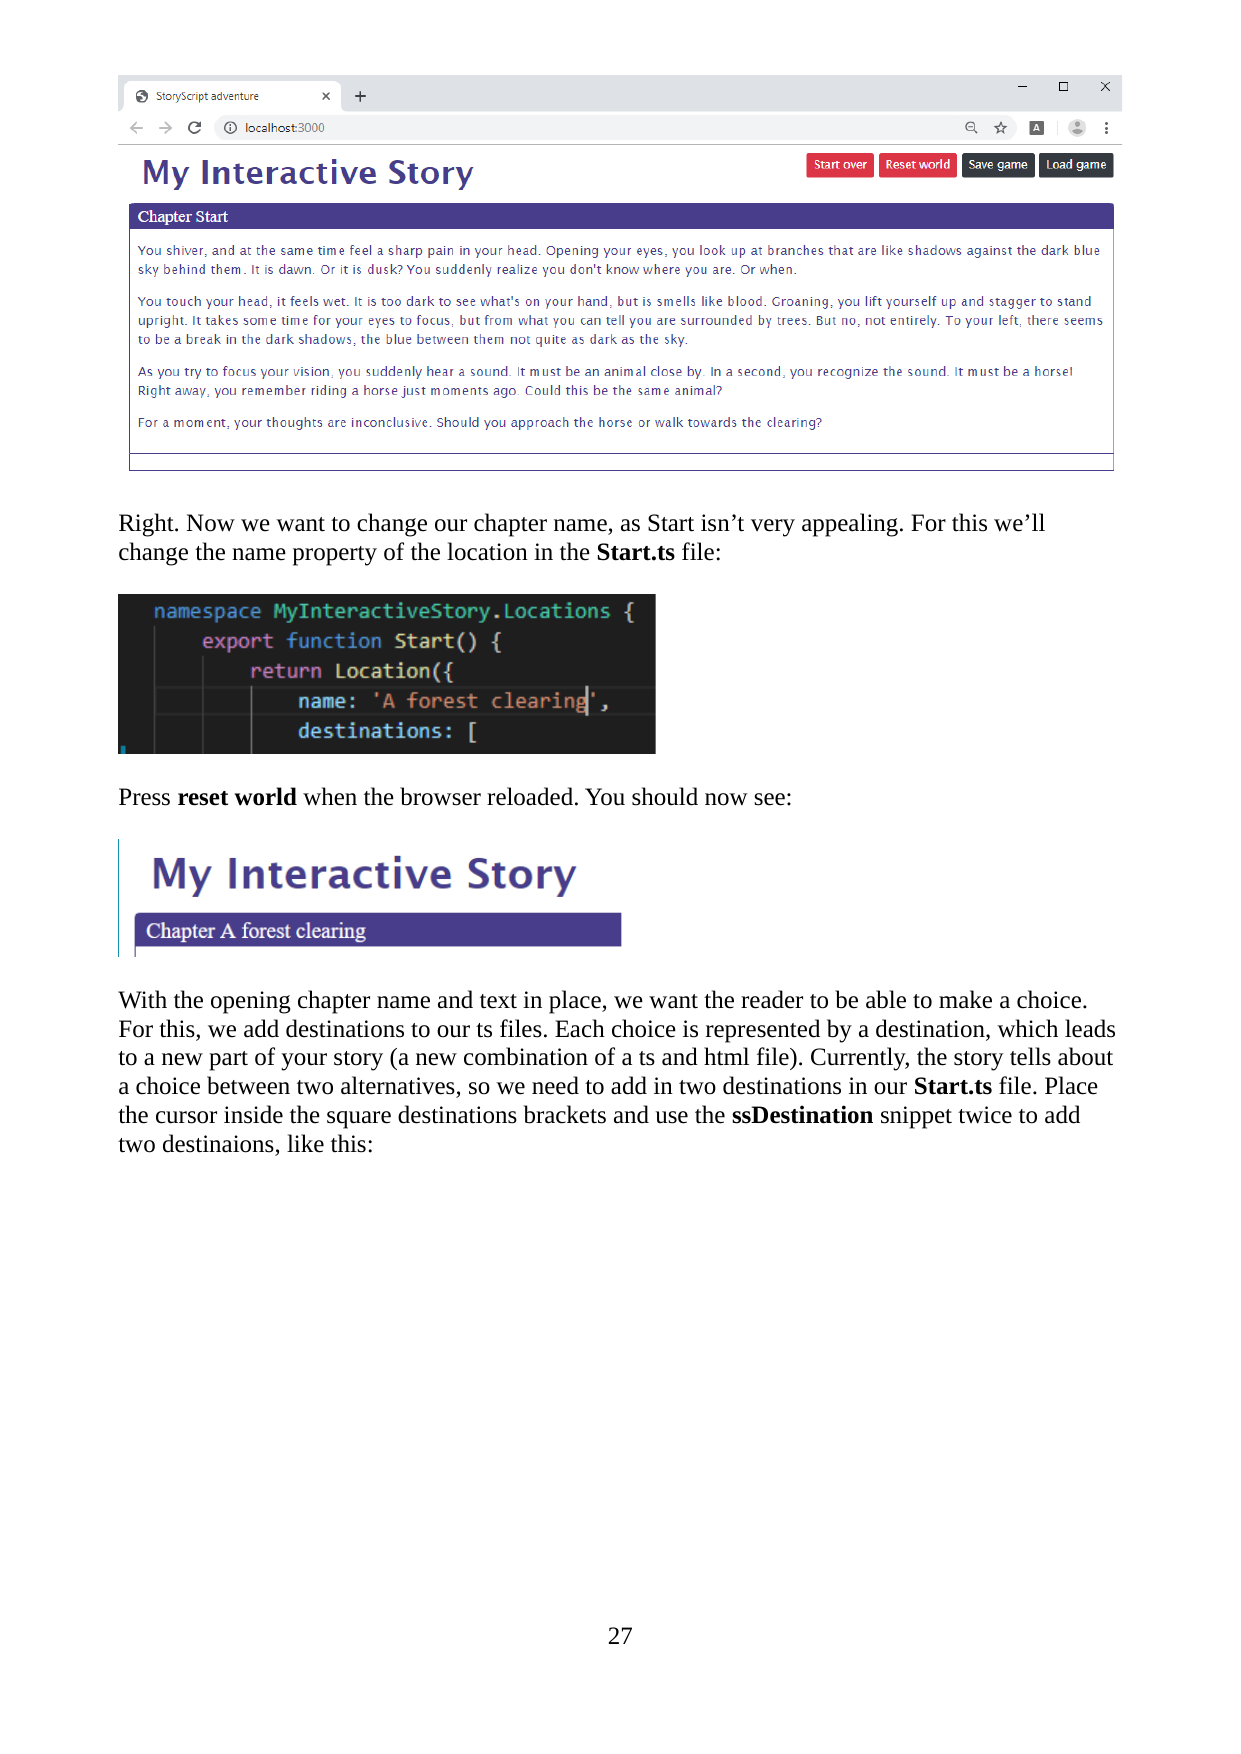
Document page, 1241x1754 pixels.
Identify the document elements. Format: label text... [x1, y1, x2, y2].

text Right. Now we want to change our chapter name, as Start isn’t very appealing. For this we’ll change the name property of the location in the Start.ts file: [118, 508, 1122, 565]
text Press reset world when the browser reloaded. You should now see: [118, 782, 1122, 811]
text With the opening chapter name and text in place, we want the reader to be able to make a choice. For this, we add destinations to our ts files. Each choice is represented by a destination, which leads to a new part of your story (a new combination of a ts and html file). Currently, the story tells about a choice between two alternatives, so we need to add in two destinations in our Start.ts file. Place the cursor inside the square destinations brackets and use the ssDestination snippet twice to add two destinaions, like this: [118, 985, 1122, 1157]
